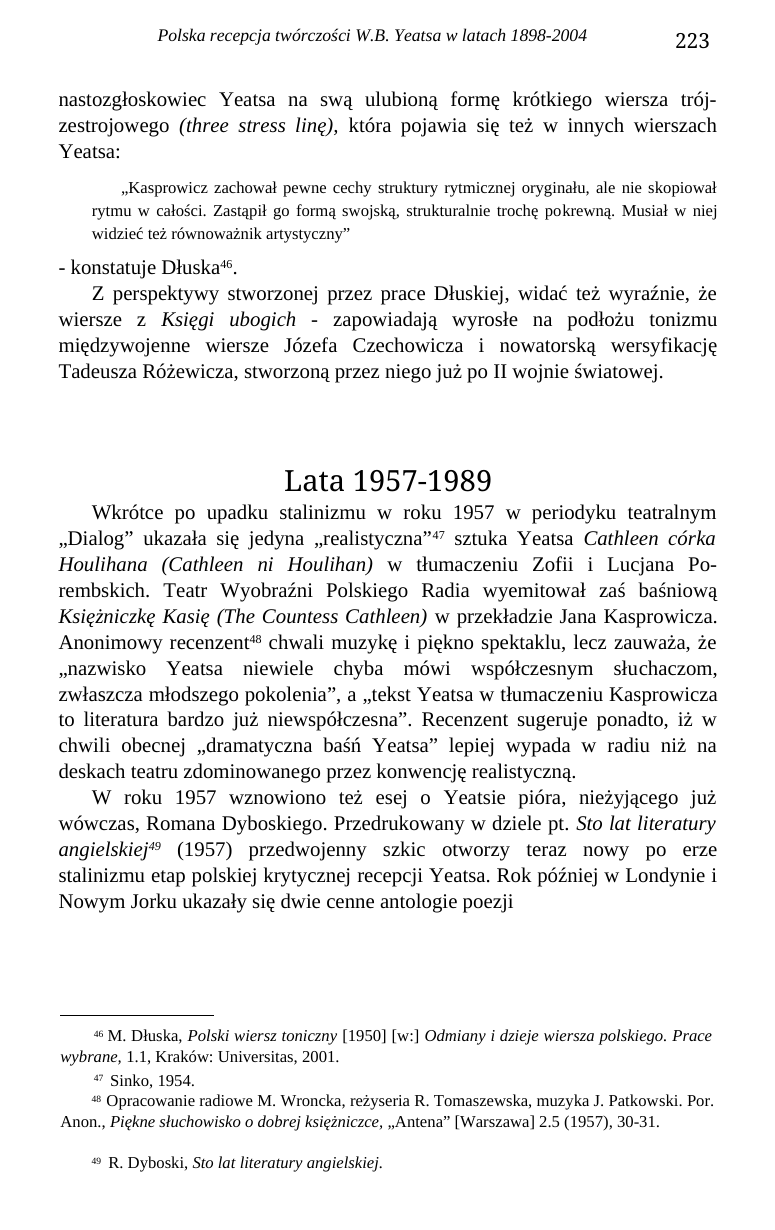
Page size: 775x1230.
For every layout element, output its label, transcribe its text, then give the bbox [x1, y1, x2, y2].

text Polska recepcja twórczości W.B. Yeatsa w latach 1898-2004 [157, 25, 615, 46]
text 49 R. Dyboski, Sto lat literatury angielskiej. [60, 1153, 714, 1172]
text 47 Sinko, 1954. [60, 1071, 714, 1090]
text Wkrótce po upadku stalinizmu w roku 1957 w periodyku teatralnym „Dialog” ukazała się jedyna „realistyczna”47 sztuka Yeatsa Cathleen cór­ka Houlihana (Cathleen ni Houlihan) w tłumaczeniu Zofii i Lucjana Po- rembskich. Teatr Wyobraźni Polskiego Radia wyemitował zaś baśniową Księżniczkę Kasię (The Countess Cathleen) w przekładzie Jana Kaspro­wicza. Anonimowy recenzent48 chwali muzykę i piękno spektaklu, lecz zauważa, że „nazwisko Yeatsa niewiele chyba mówi współczesnym słu­chaczom, zwłaszcza młodszego pokolenia”, a „tekst Yeatsa w tłumacze­niu Kasprowicza to literatura bardzo już niewspółczesna”. Recenzent sugeruje ponadto, iż w chwili obecnej „dramatyczna baśń Yeatsa” lepiej wypada w radiu niż na deskach teatru zdominowanego przez konwencję realistyczną. [58, 500, 718, 783]
subtitle Lata 1957-1989 [58, 460, 718, 500]
text „Kasprowicz zachował pewne cechy struktury rytmicznej oryginału, ale nie skopiował rytmu w całości. Zastąpił go formą swojską, strukturalnie trochę po­krewną. Musiał w niej widzieć też równoważnik artystyczny” [92, 178, 718, 243]
text Z perspektywy stworzonej przez prace Dłuskiej, widać też wyraźnie, że wiersze z Księgi ubogich - zapowiadają wyrosłe na podłożu tonizmu międzywojenne wiersze Józefa Czechowicza i nowatorską wersyfikację Tadeusza Różewicza, stworzoną przez niego już po II wojnie światowej. [58, 281, 718, 383]
text 48 Opracowanie radiowe M. Wroncka, reżyseria R. Tomaszewska, muzyka J. Patkow­ski. Por. Anon., Piękne słuchowisko o dobrej księżniczce, „Antena” [Warszawa] 2.5 (1957), 30-31. [60, 1091, 714, 1131]
text 46 M. Dłuska, Polski wiersz toniczny [1950] [w:] Odmiany i dzieje wiersza polskiego. Prace wybrane, 1.1, Kraków: Universitas, 2001. [60, 1026, 714, 1066]
text W roku 1957 wznowiono też esej o Yeatsie pióra, nieżyjącego już wówczas, Romana Dyboskiego. Przedrukowany w dziele pt. Sto lat lite­ratury angielskiej49 (1957) przedwojenny szkic otworzy teraz nowy po erze stalinizmu etap polskiej krytycznej recepcji Yeatsa. Rok później w Londynie i Nowym Jorku ukazały się dwie cenne antologie poezji [58, 785, 718, 913]
text 223 [675, 26, 713, 55]
text - konstatuje Dłuska46. [58, 255, 718, 279]
text nastozgłoskowiec Yeatsa na swą ulubioną formę krótkiego wiersza trój- zestrojowego (three stress linę), która pojawia się też w innych wierszach Yeatsa: [58, 87, 718, 163]
